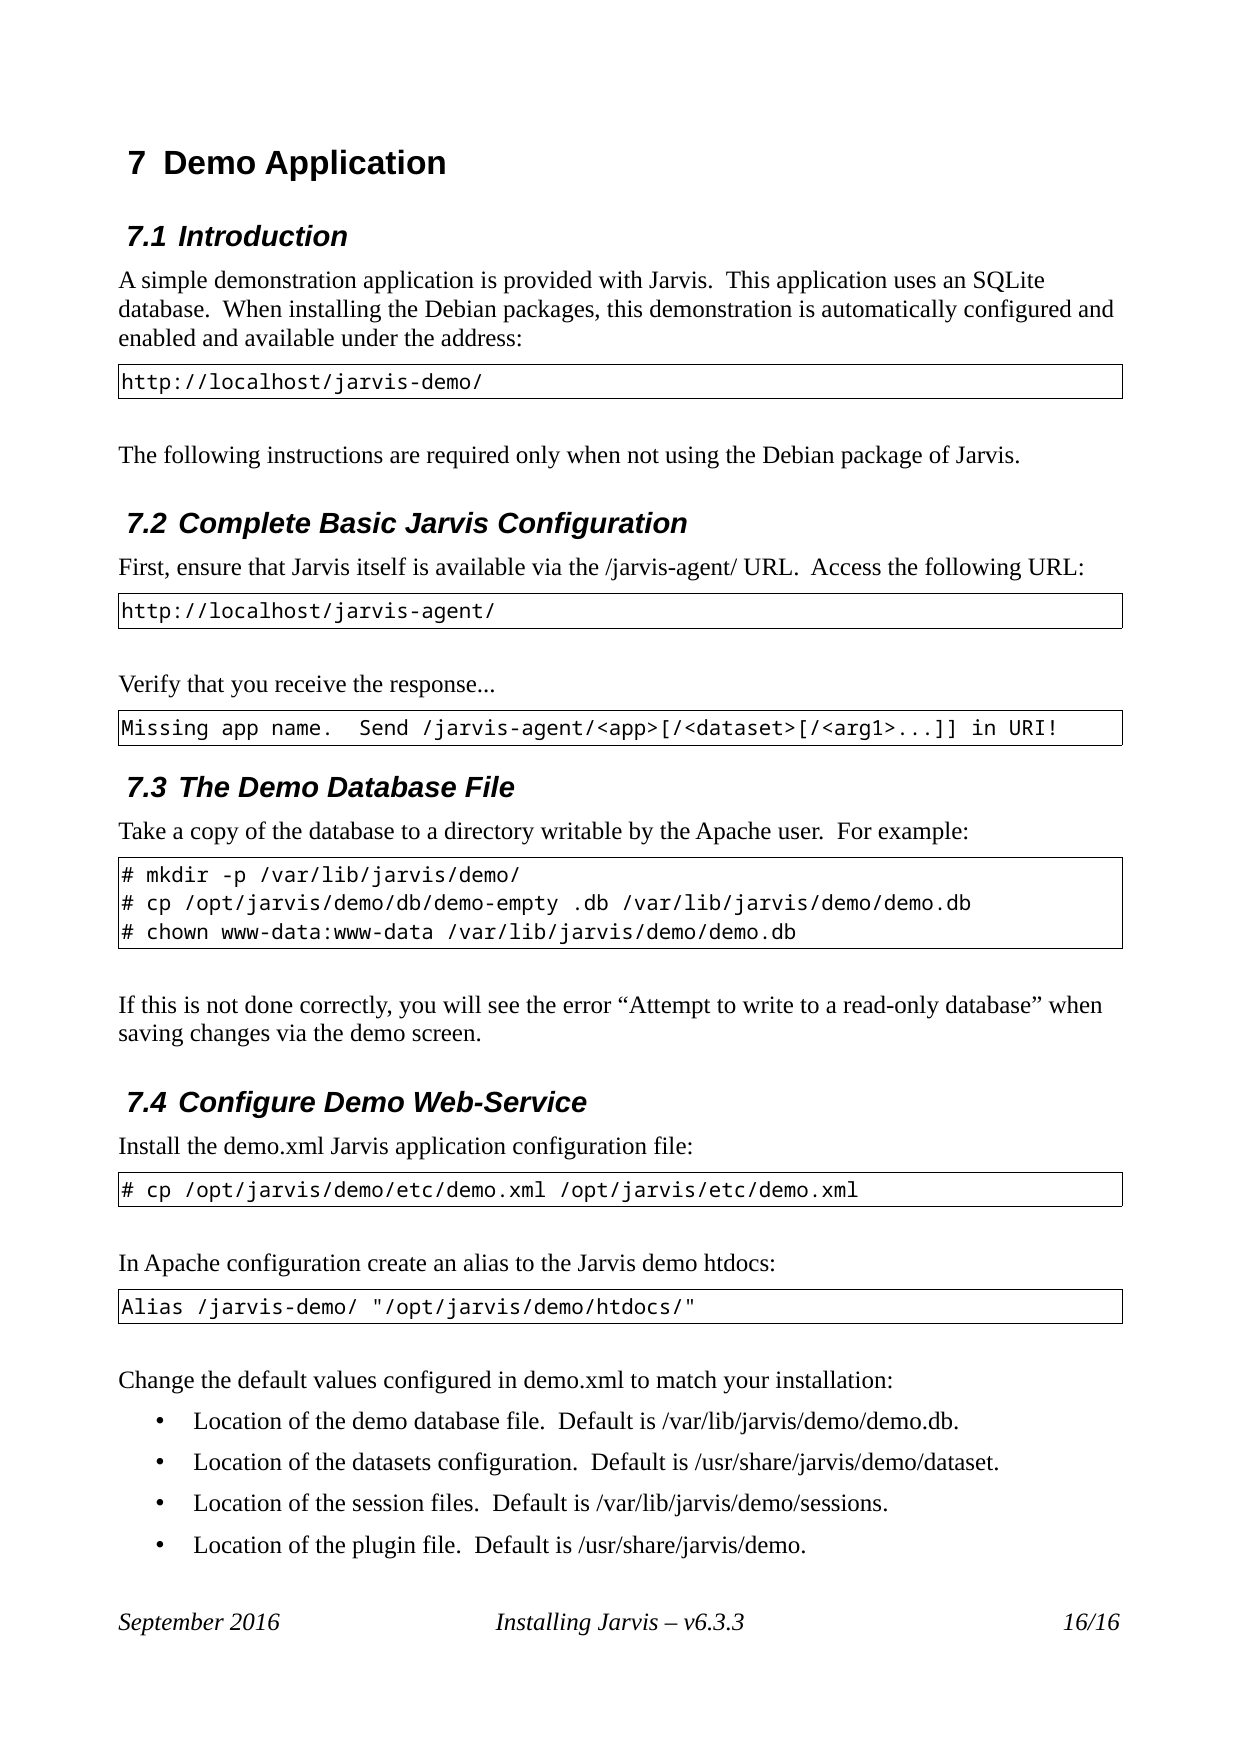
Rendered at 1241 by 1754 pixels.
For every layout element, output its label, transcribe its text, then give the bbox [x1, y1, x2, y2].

text Install the demo.xml Jarvis application configuration file: [118, 1131, 1122, 1159]
text A simple demonstration application is provided with Jarvis. This application uses an SQLite database. When installing the Debian packages, this demonstration is automatically configured and enabled and available under the address: [118, 265, 1122, 352]
subtitle Introduction [118, 219, 1122, 253]
text The following instructions are required only when not using the Debian package of Jarvis. [118, 440, 1122, 468]
subtitle Demo Application [118, 143, 1122, 182]
text Alias /jarvis-demo/ "/opt/jarvis/demo/htdocs/" [119, 1290, 1122, 1323]
text # cp /opt/jarvis/demo/db/demo-empty .db /var/lib/jarvis/demo/demo.db [119, 886, 1122, 914]
text # mkdir -p /var/lib/jarvis/demo/ [119, 858, 1122, 886]
subtitle Complete Basic Jarvis Configuration [118, 506, 1122, 539]
text Verify that you receive the response... [118, 669, 1122, 698]
text Missing app name. Send /jarvis-agent/<app>[/<dataset>[/<arg1>...]] in URI! [119, 711, 1122, 745]
text Take a copy of the database to a directory writable by the Apache user. For example: [118, 816, 1122, 844]
list Location of the demo database file. Default is /var/lib/jarvis/demo/demo.db. [156, 1406, 1122, 1435]
text # chown www-data:www-data /var/lib/jarvis/demo/demo.db [119, 914, 1122, 948]
list Location of the session files. Default is /var/lib/jarvis/demo/sessions. [156, 1488, 1122, 1517]
text http://localhost/jarvis-demo/ [119, 365, 1122, 398]
list Location of the plugin file. Default is /usr/share/jarvis/demo. [156, 1530, 1122, 1558]
text First, ensure that Jarvis itself is available via the /jarvis-agent/ URL. Access the following URL: [118, 552, 1122, 581]
text If this is not done correctly, you will see the error “Attempt to write to a read-only database” when saving changes via the demo screen. [118, 990, 1122, 1047]
text # cp /opt/jarvis/demo/etc/demo.xml /opt/jarvis/etc/demo.xml [119, 1173, 1122, 1206]
text Change the default values configured in demo.xml to match your installation: [118, 1365, 1122, 1393]
subtitle The Demo Database File [118, 770, 1122, 803]
text In Apache configuration create an alias to the Jarvis demo htdocs: [118, 1248, 1122, 1276]
text http://localhost/jarvis-agent/ [119, 594, 1122, 628]
subtitle Configure Demo Web-Service [118, 1085, 1122, 1118]
list Location of the datasets configuration. Default is /usr/share/jarvis/demo/dataset. [156, 1447, 1122, 1476]
